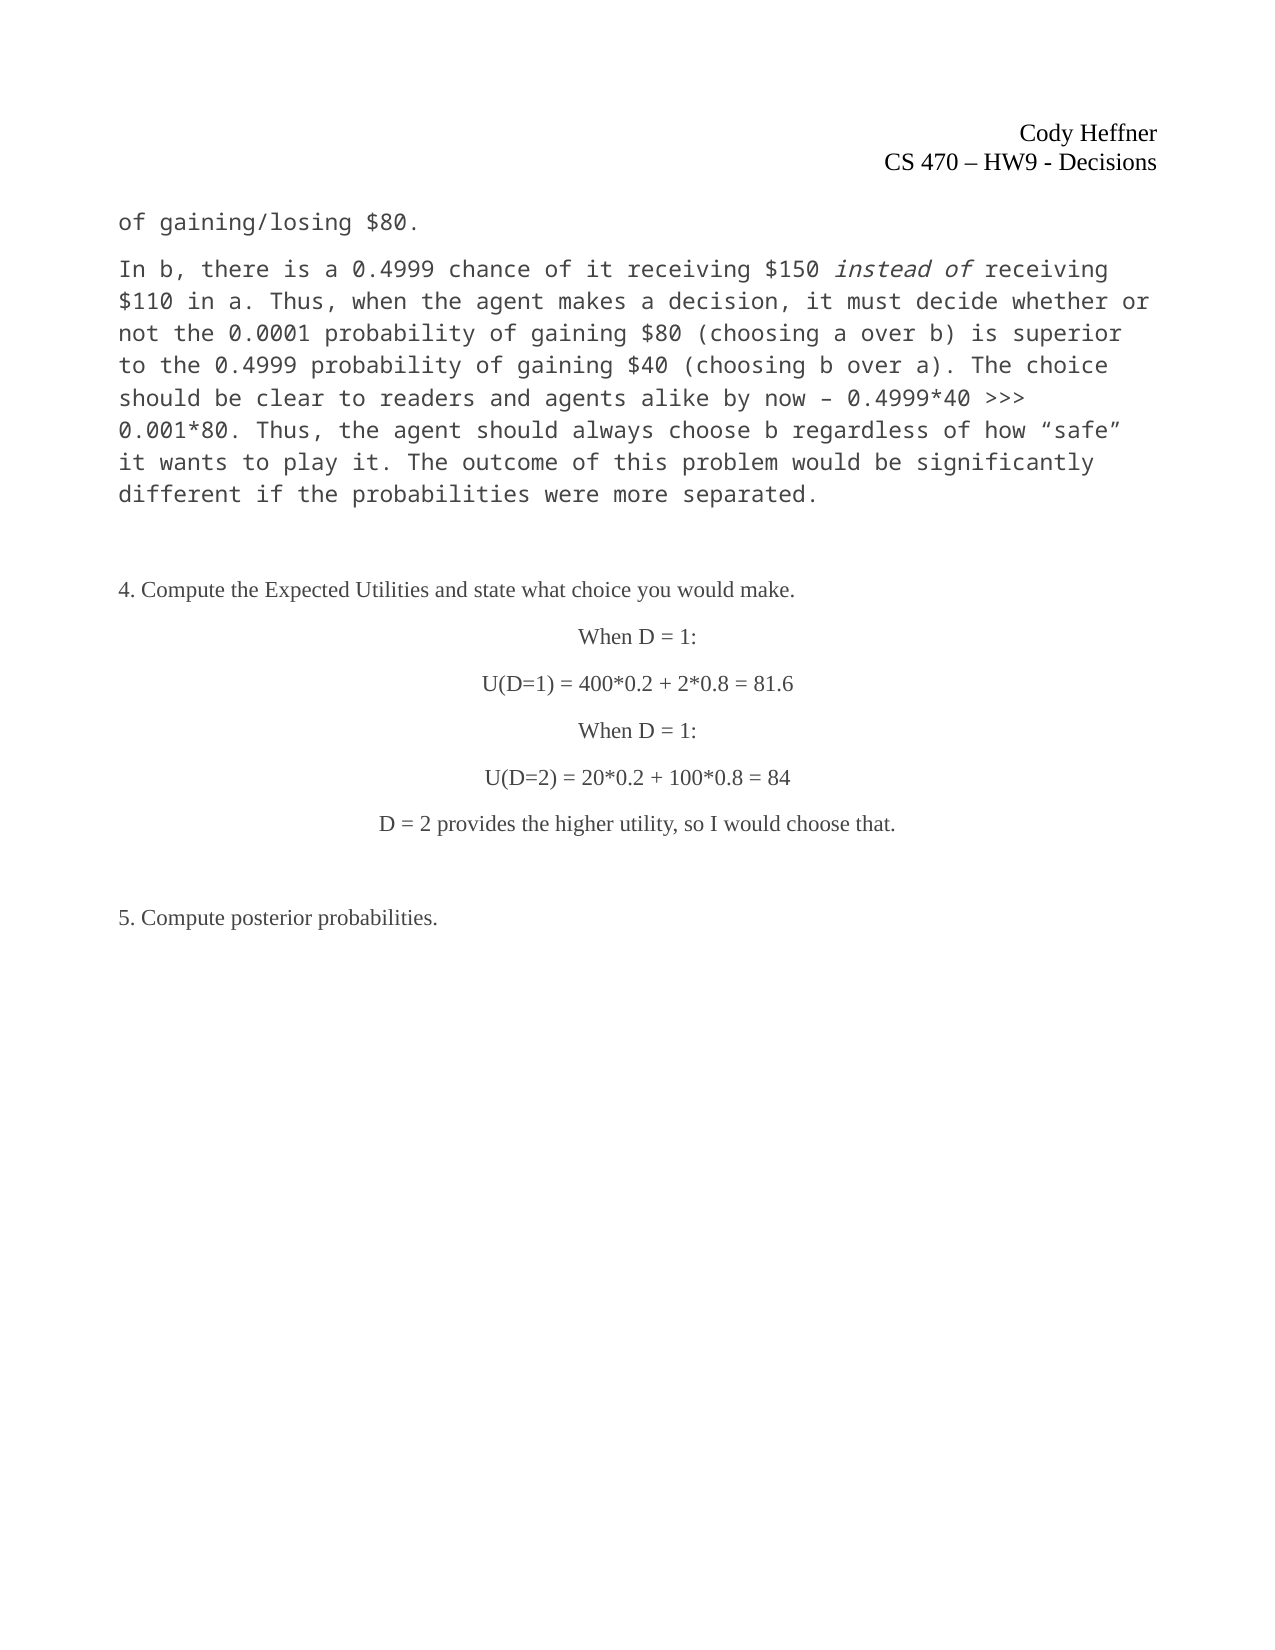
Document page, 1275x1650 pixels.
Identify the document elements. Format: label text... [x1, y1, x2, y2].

text 4. Compute the Expected Utilities and state what choice you would make. [118, 571, 1157, 603]
text of gaining/losing $80. [118, 205, 1157, 237]
text 5. Compute posterior probabilities. [118, 898, 1157, 930]
text U(D=2) = 20*0.2 + 100*0.8 = 84 [118, 758, 1157, 790]
text D = 2 provides the higher utility, so I would choose that. [118, 804, 1157, 837]
text In b, there is a 0.4999 chance of it receiving $150 instead of receiving $110 in a. Thus, when the agent makes a decision, it must decide whether or not the 0.0001 probability of gaining $80 (choosing a over b) is superior to the 0.4999 probability of gaining $40 (choosing b over a). The choice should be clear to readers and agents alike by now – 0.4999*40 >>> 0.001*80. Thus, the agent should always choose b regardless of how “safe” it wants to play it. The outcome of this problem would be significantly different if the probabilities were more separated. [118, 252, 1157, 509]
text When D = 1: [118, 711, 1157, 743]
text U(D=1) = 400*0.2 + 2*0.8 = 81.6 [118, 664, 1157, 696]
text When D = 1: [118, 617, 1157, 650]
